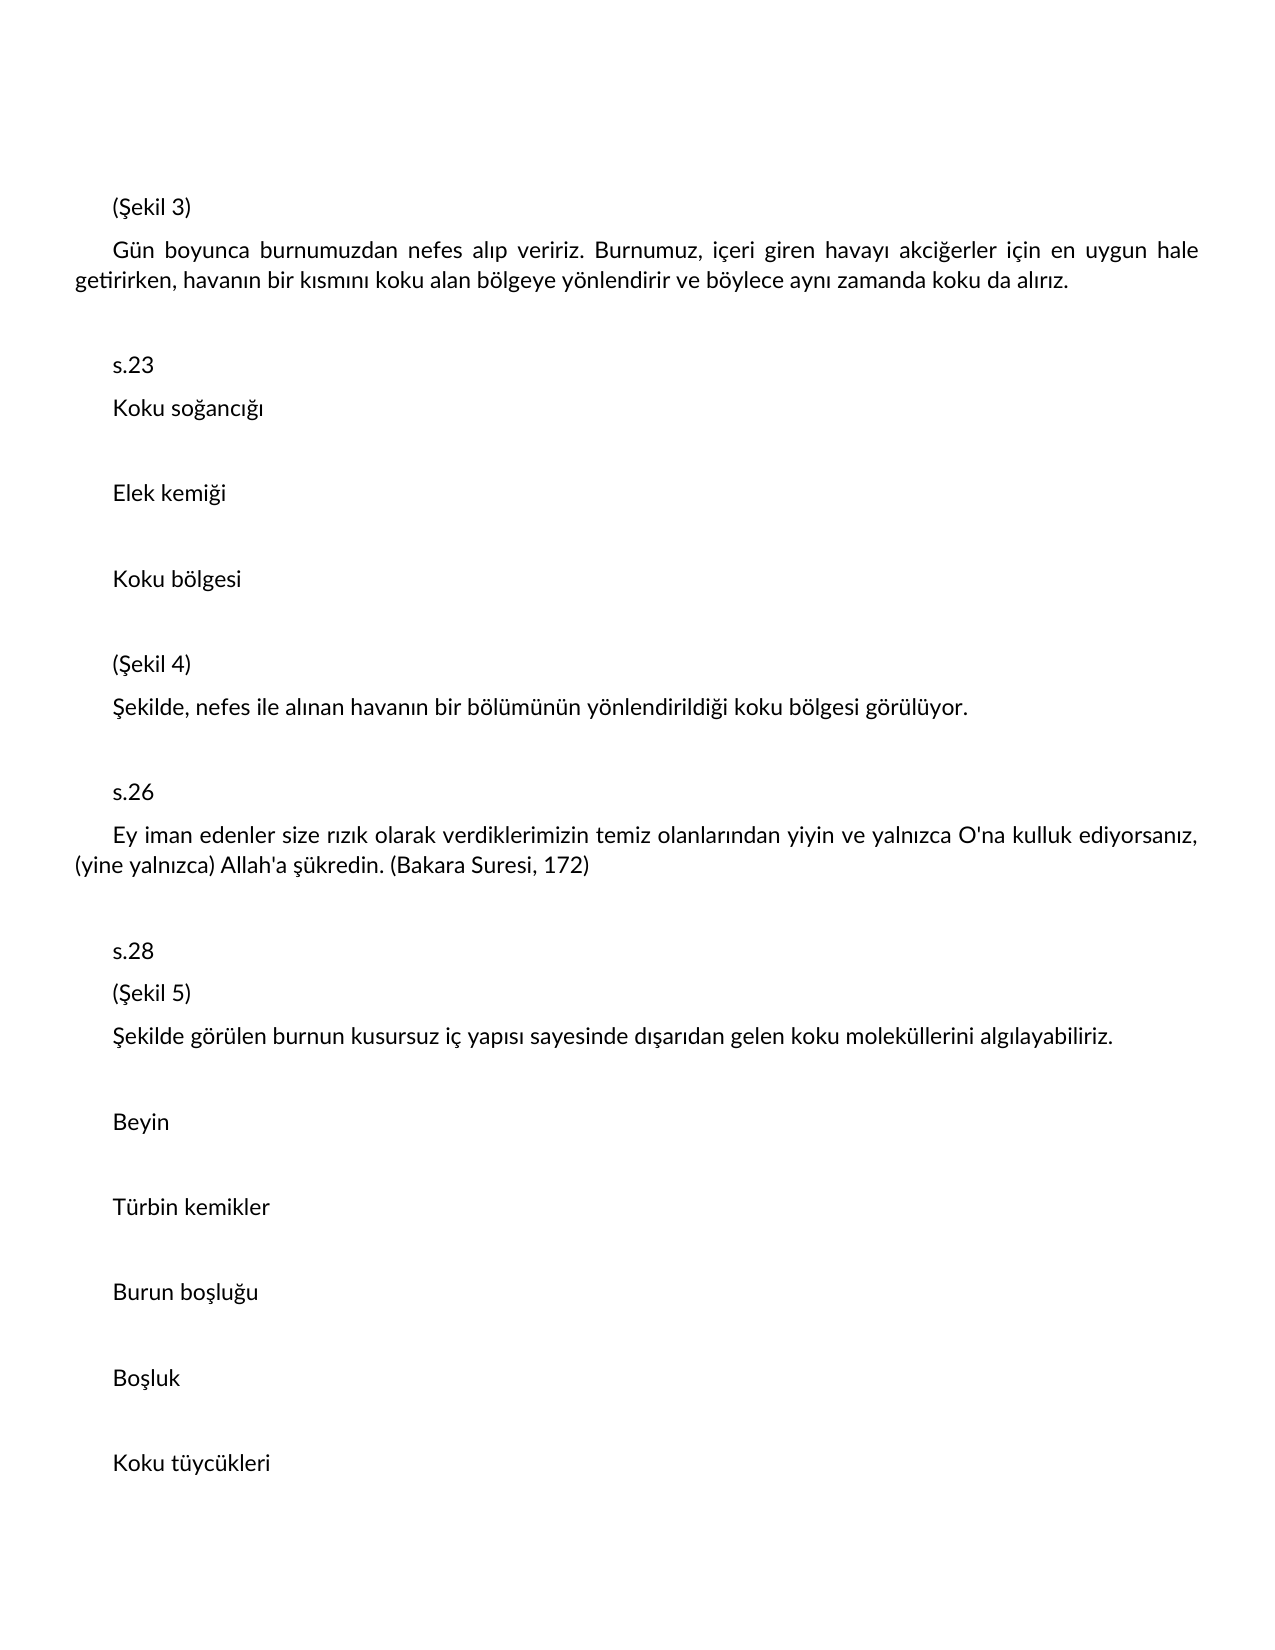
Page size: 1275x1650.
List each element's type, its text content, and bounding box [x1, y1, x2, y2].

text Şekilde görülen burnun kusursuz iç yapısı sayesinde dışarıdan gelen koku moleküllerini algılayabiliriz. [75, 1022, 1200, 1049]
text Beyin [75, 1107, 1200, 1135]
text Ey iman edenler size rızık olarak verdiklerimizin temiz olanlarından yiyin ve yalnızca O'na kulluk ediyorsanız,(yine yalnızca) Allah'a şükredin. (Bakara Suresi, 172) [75, 821, 1200, 878]
text Türbin kemikler [75, 1193, 1200, 1220]
text Şekilde, nefes ile alınan havanın bir bölümünün yönlendirildiği koku bölgesi görülüyor. [75, 693, 1200, 720]
text s.28 [75, 936, 1200, 964]
text (Şekil 4) [75, 650, 1200, 677]
text Koku bölgesi [75, 564, 1200, 592]
text Burun boşluğu [75, 1278, 1200, 1306]
text Boşluk [75, 1363, 1200, 1391]
text Koku soğancığı [75, 394, 1200, 421]
text Elek kemiği [75, 479, 1200, 507]
text s.26 [75, 778, 1200, 806]
text (Şekil 3) [75, 193, 1200, 220]
text s.23 [75, 351, 1200, 378]
text (Şekil 5) [75, 979, 1200, 1007]
text Koku tüycükleri [75, 1449, 1200, 1476]
text Gün boyunca burnumuzdan nefes alıp veririz. Burnumuz, içeri giren havayı akciğerler için en uygun hale getirirken, havanın bir kısmını koku alan bölgeye yönlendirir ve böylece aynı zamanda koku da alırız. [75, 235, 1200, 293]
